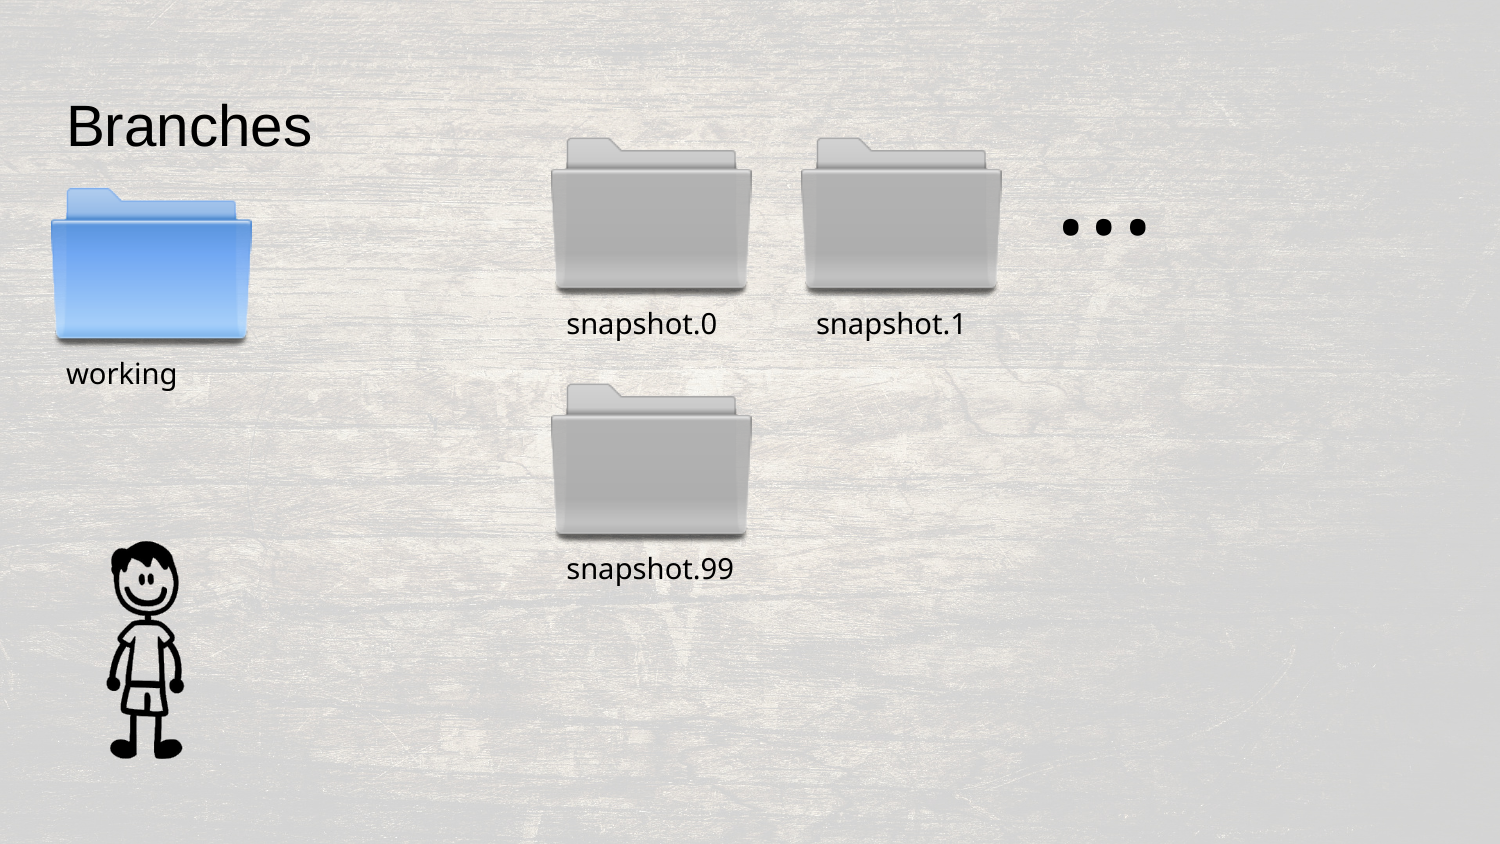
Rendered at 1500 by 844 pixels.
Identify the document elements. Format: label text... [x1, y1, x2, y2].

text_box snapshot.0 [551, 290, 801, 357]
text_box snapshot.99 [551, 535, 815, 602]
title Branches [51, 72, 1449, 167]
picture [0, 0, 1500, 844]
text_box ... [1039, 94, 1351, 283]
text_box working [51, 340, 252, 407]
text_box snapshot.1 [801, 290, 1065, 357]
